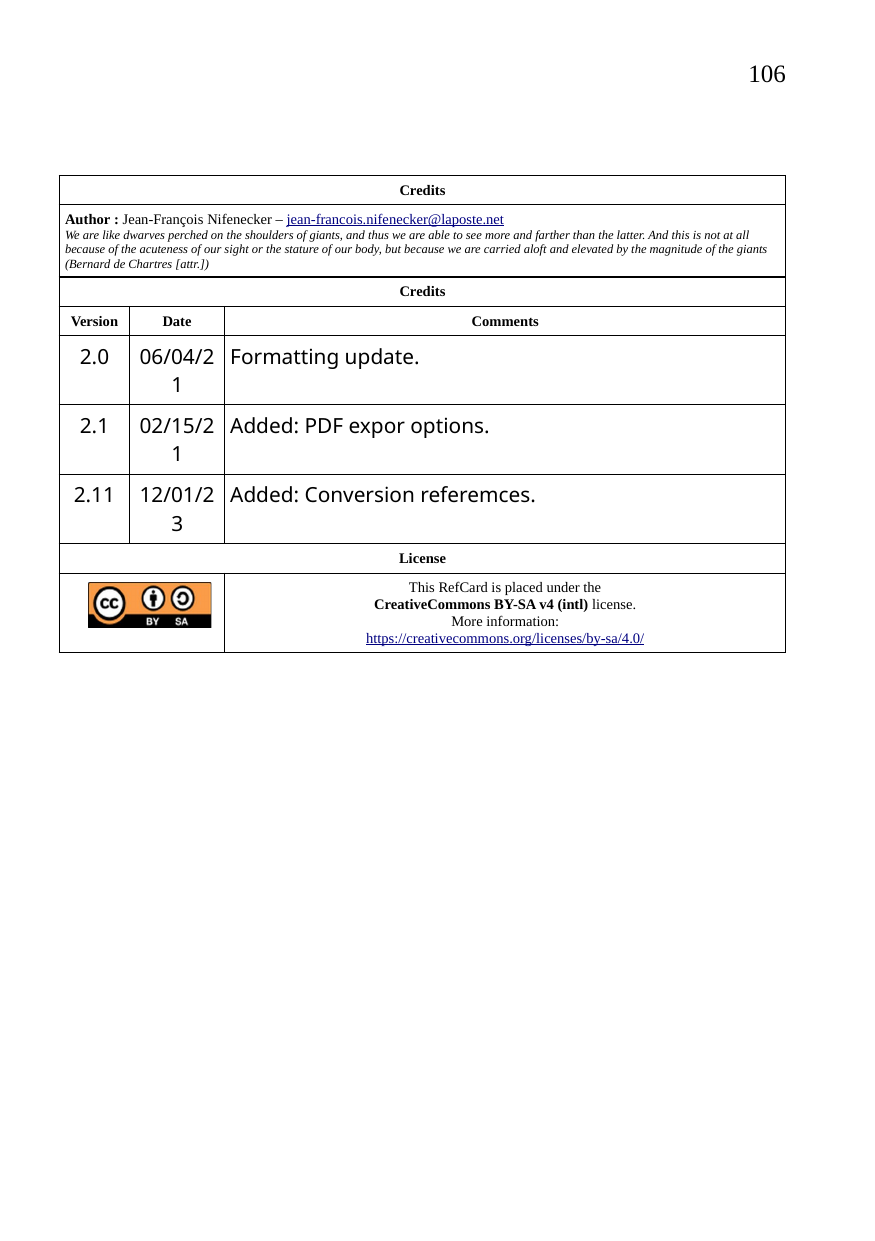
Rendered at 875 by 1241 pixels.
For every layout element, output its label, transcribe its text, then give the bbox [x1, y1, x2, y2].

table_cell 12/01/23 [130, 475, 224, 543]
table_cell 2.0 [60, 336, 129, 404]
picture [88, 582, 212, 628]
table_cell This RefCard is placed under the CreativeCommons BY-SA v4 (intl) license. More information: https://creativecommons.org/licenses/by-sa/4.0/ [225, 574, 785, 652]
table_cell 02/15/21 [130, 405, 224, 474]
table_cell Date [130, 307, 224, 335]
table_cell Author : Jean-François Nifenecker – jean-francois.nifenecker@laposte.net We are like dwarves perched on the shoulders of giants, and thus we are able to see more and farther than the latter. And this is not at all because of the acuteness of our sight or the stature of our body, but because we are carried aloft and elevated by the magnitude of the giants (Bernard de Chartres [attr.]) [60, 205, 785, 276]
table_cell 06/04/21 [130, 336, 224, 404]
table_cell 2.11 [60, 475, 129, 543]
table_cell [60, 574, 224, 652]
table_cell Added: Conversion referemces. [225, 475, 785, 543]
table_cell Credits [60, 278, 785, 306]
table_cell License [60, 544, 785, 572]
table_cell Version [60, 307, 129, 335]
table_cell Formatting update. [225, 336, 785, 404]
table_cell 2.1 [60, 405, 129, 474]
table_cell Added: PDF expor options. [225, 405, 785, 474]
table_header Credits [60, 176, 785, 204]
table_cell Comments [225, 307, 785, 335]
